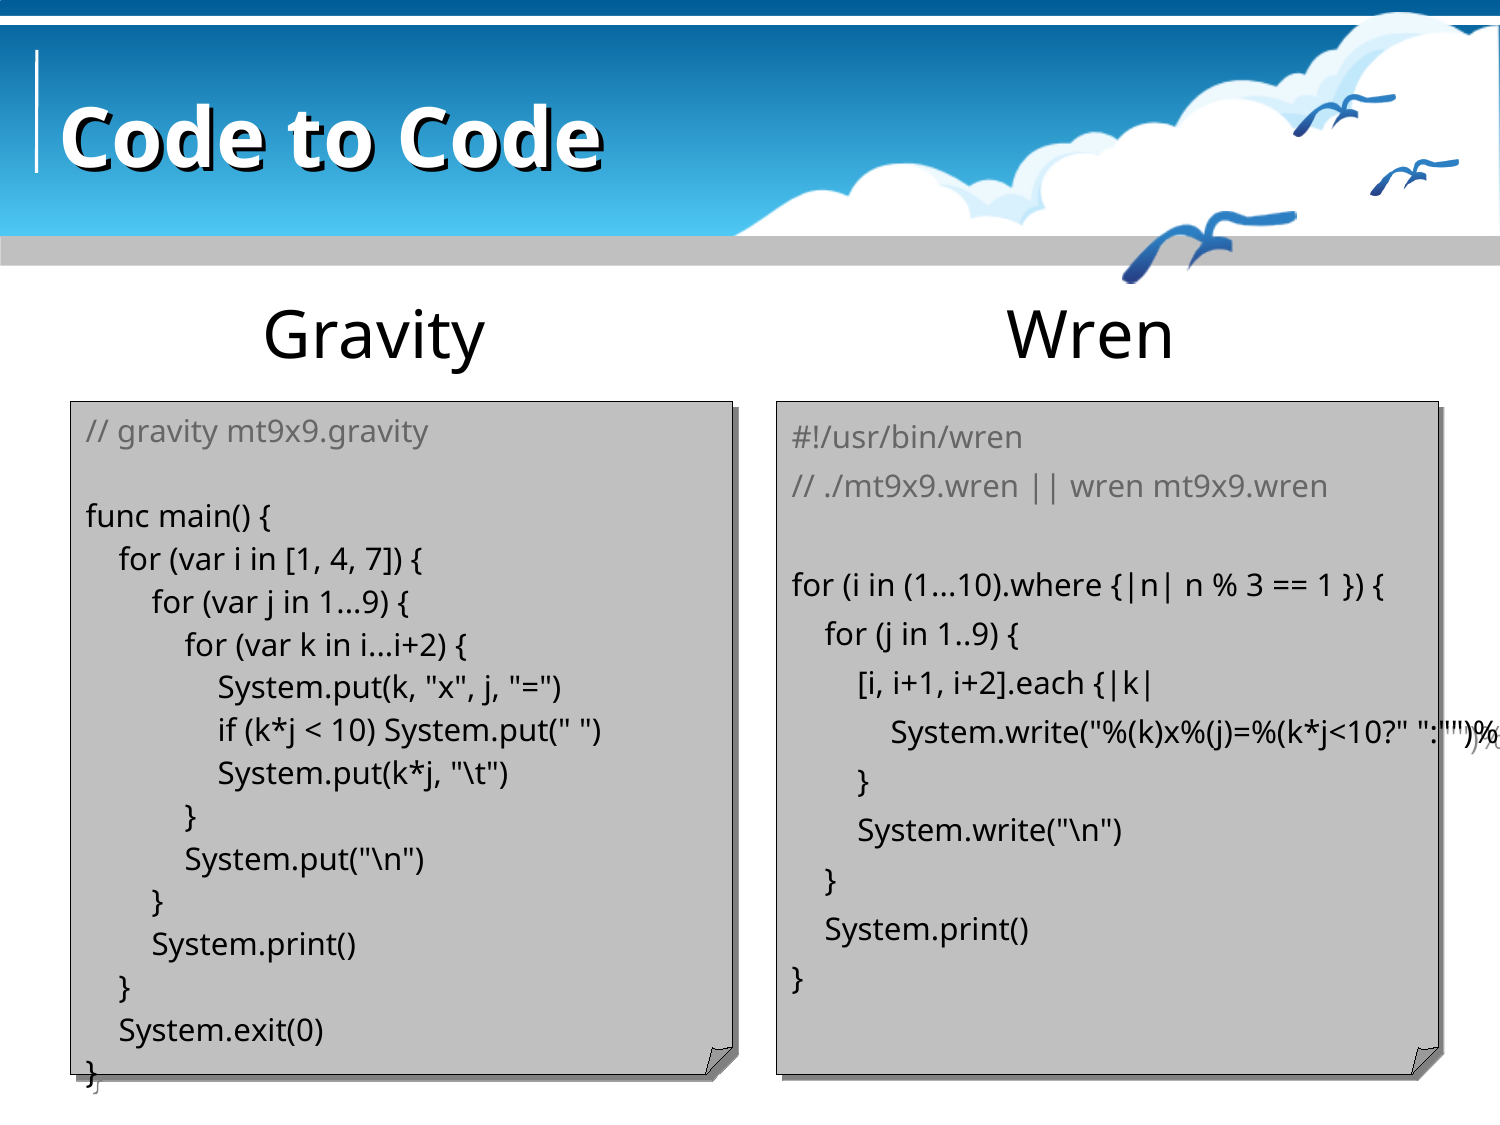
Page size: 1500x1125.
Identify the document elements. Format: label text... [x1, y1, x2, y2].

text_box // gravity mt9x9.gravity func main() { for (var i in [1, 4, 7]) { for (var j in 1...9) { for (var k in i...i+2) { System.put(k, "x", j, "=") if (k*j < 10) System.put(" ") System.put(k*j, "\t") } System.put("\n") } System.print() } System.exit(0) } [70, 401, 733, 1075]
text_box Wren [992, 283, 1241, 388]
title Code to Code [59, 86, 1465, 186]
text_box Gravity [248, 283, 562, 388]
picture [730, 12, 1500, 284]
text_box #!/usr/bin/wren // ./mt9x9.wren || wren mt9x9.wren for (i in (1...10).where {|n| n % 3 == 1 }) { for (j in 1..9) { [i, i+1, i+2].each {|k| System.write("%(k)x%(j)=%(k*j<10?" ":"")%(k*j)\t") } System.write("\n") } System.print() } [776, 401, 1439, 1075]
